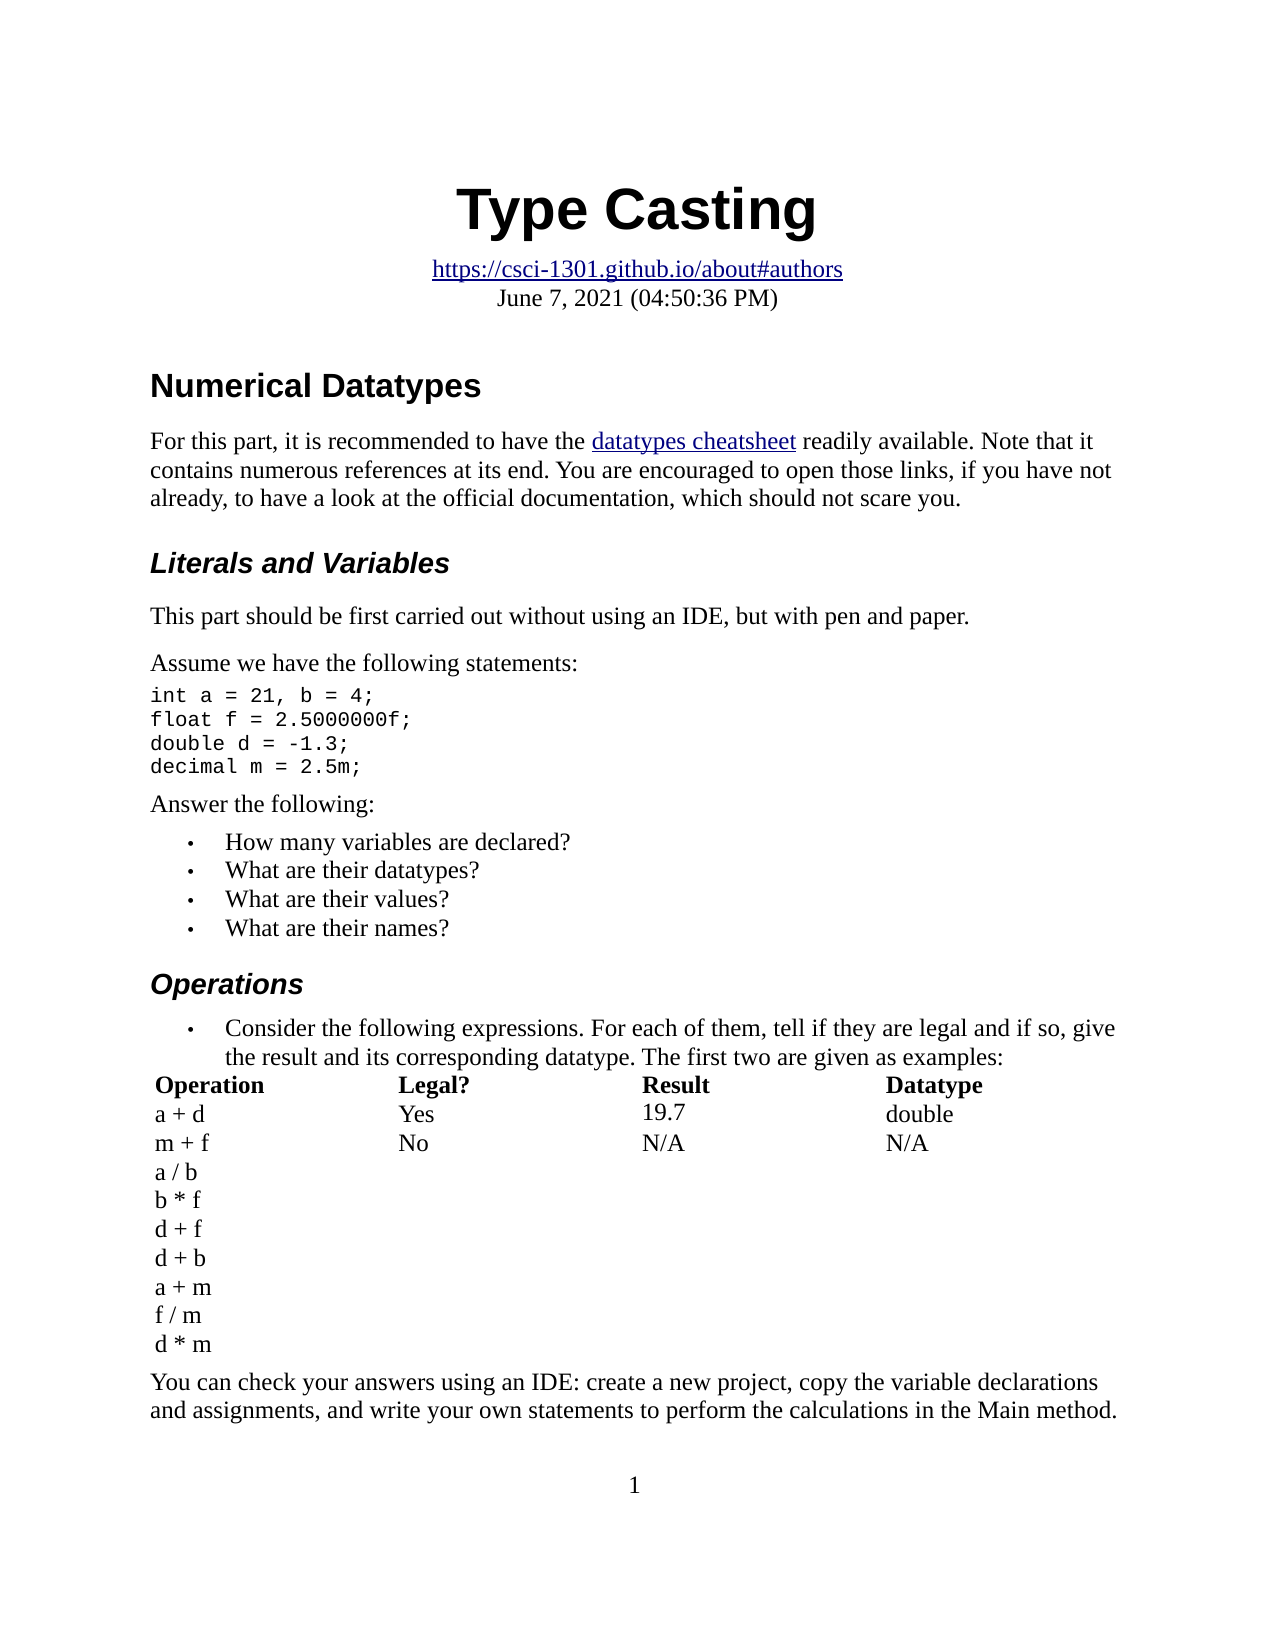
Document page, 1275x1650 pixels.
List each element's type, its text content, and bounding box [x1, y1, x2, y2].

table_cell [881, 1214, 1125, 1243]
table_cell [638, 1185, 881, 1214]
subtitle Numerical Datatypes [150, 366, 1125, 404]
table_cell [881, 1185, 1125, 1214]
table_cell [394, 1185, 637, 1214]
table_cell [881, 1243, 1125, 1272]
table_cell d + b [150, 1243, 394, 1272]
subtitle Literals and Variables [150, 546, 1125, 580]
table_cell b * f [150, 1185, 394, 1214]
table_cell [881, 1300, 1125, 1329]
table_cell m + f [150, 1128, 394, 1157]
text This part should be first carried out without using an IDE, but with pen and paper. [150, 601, 1125, 630]
table_cell [394, 1329, 637, 1358]
table_cell [638, 1329, 881, 1358]
title Type Casting [150, 175, 1125, 242]
text June 7, 2021 (04:50:36 PM) [150, 283, 1125, 312]
table_cell d + f [150, 1214, 394, 1243]
table_cell f / m [150, 1300, 394, 1329]
text https://csci-1301.github.io/about#authors [150, 254, 1125, 283]
table_cell [638, 1243, 881, 1272]
text For this part, it is recommended to have the datatypes cheatsheet readily available. Note that it contains numerous references at its end. You are encouraged to open those links, if you have not already, to have a look at the official documentation, which should not scare you. [150, 426, 1125, 512]
table_cell [881, 1157, 1125, 1185]
table_cell [394, 1243, 637, 1272]
text int a = 21, b = 4; [150, 686, 1125, 709]
table_cell a + m [150, 1272, 394, 1300]
text You can check your answers using an IDE: create a new project, copy the variable declarations and assignments, and write your own statements to perform the calculations in the Main method. [150, 1367, 1125, 1424]
list How many variables are declared? [187, 827, 1125, 856]
list What are their values? [187, 884, 1125, 913]
table_cell [394, 1300, 637, 1329]
table_cell N/A [881, 1128, 1125, 1157]
table_cell No [394, 1128, 637, 1157]
subtitle Operations [150, 967, 1125, 1000]
text double d = -1.3; [150, 733, 1125, 756]
table_header Legal? [394, 1070, 637, 1099]
table_header Operation [150, 1070, 394, 1099]
table_cell a + d [150, 1099, 394, 1128]
table_cell [638, 1157, 881, 1185]
list What are their names? [187, 913, 1125, 942]
table_cell [638, 1300, 881, 1329]
table_cell [881, 1329, 1125, 1358]
table_cell a / b [150, 1157, 394, 1185]
table_cell [638, 1099, 881, 1128]
list Consider the following expressions. For each of them, tell if they are legal and if so, give the result and its corresponding datatype. The first two are given as examples: [187, 1013, 1125, 1070]
text decimal m = 2.5m; [150, 756, 1125, 780]
list What are their datatypes? [187, 856, 1125, 884]
text Assume we have the following statements: [150, 648, 1125, 677]
table_cell [394, 1157, 637, 1185]
text Answer the following: [150, 789, 1125, 818]
table_cell Yes [394, 1099, 637, 1128]
table_cell [638, 1272, 881, 1300]
table_header Result [638, 1070, 881, 1099]
table_cell [638, 1214, 881, 1243]
table_cell [394, 1272, 637, 1300]
table_cell double [881, 1099, 1125, 1128]
table_cell N/A [638, 1128, 881, 1157]
table_cell [881, 1272, 1125, 1300]
table_cell [394, 1214, 637, 1243]
table_header Datatype [881, 1070, 1125, 1099]
table_cell d * m [150, 1329, 394, 1358]
text float f = 2.5000000f; [150, 709, 1125, 733]
